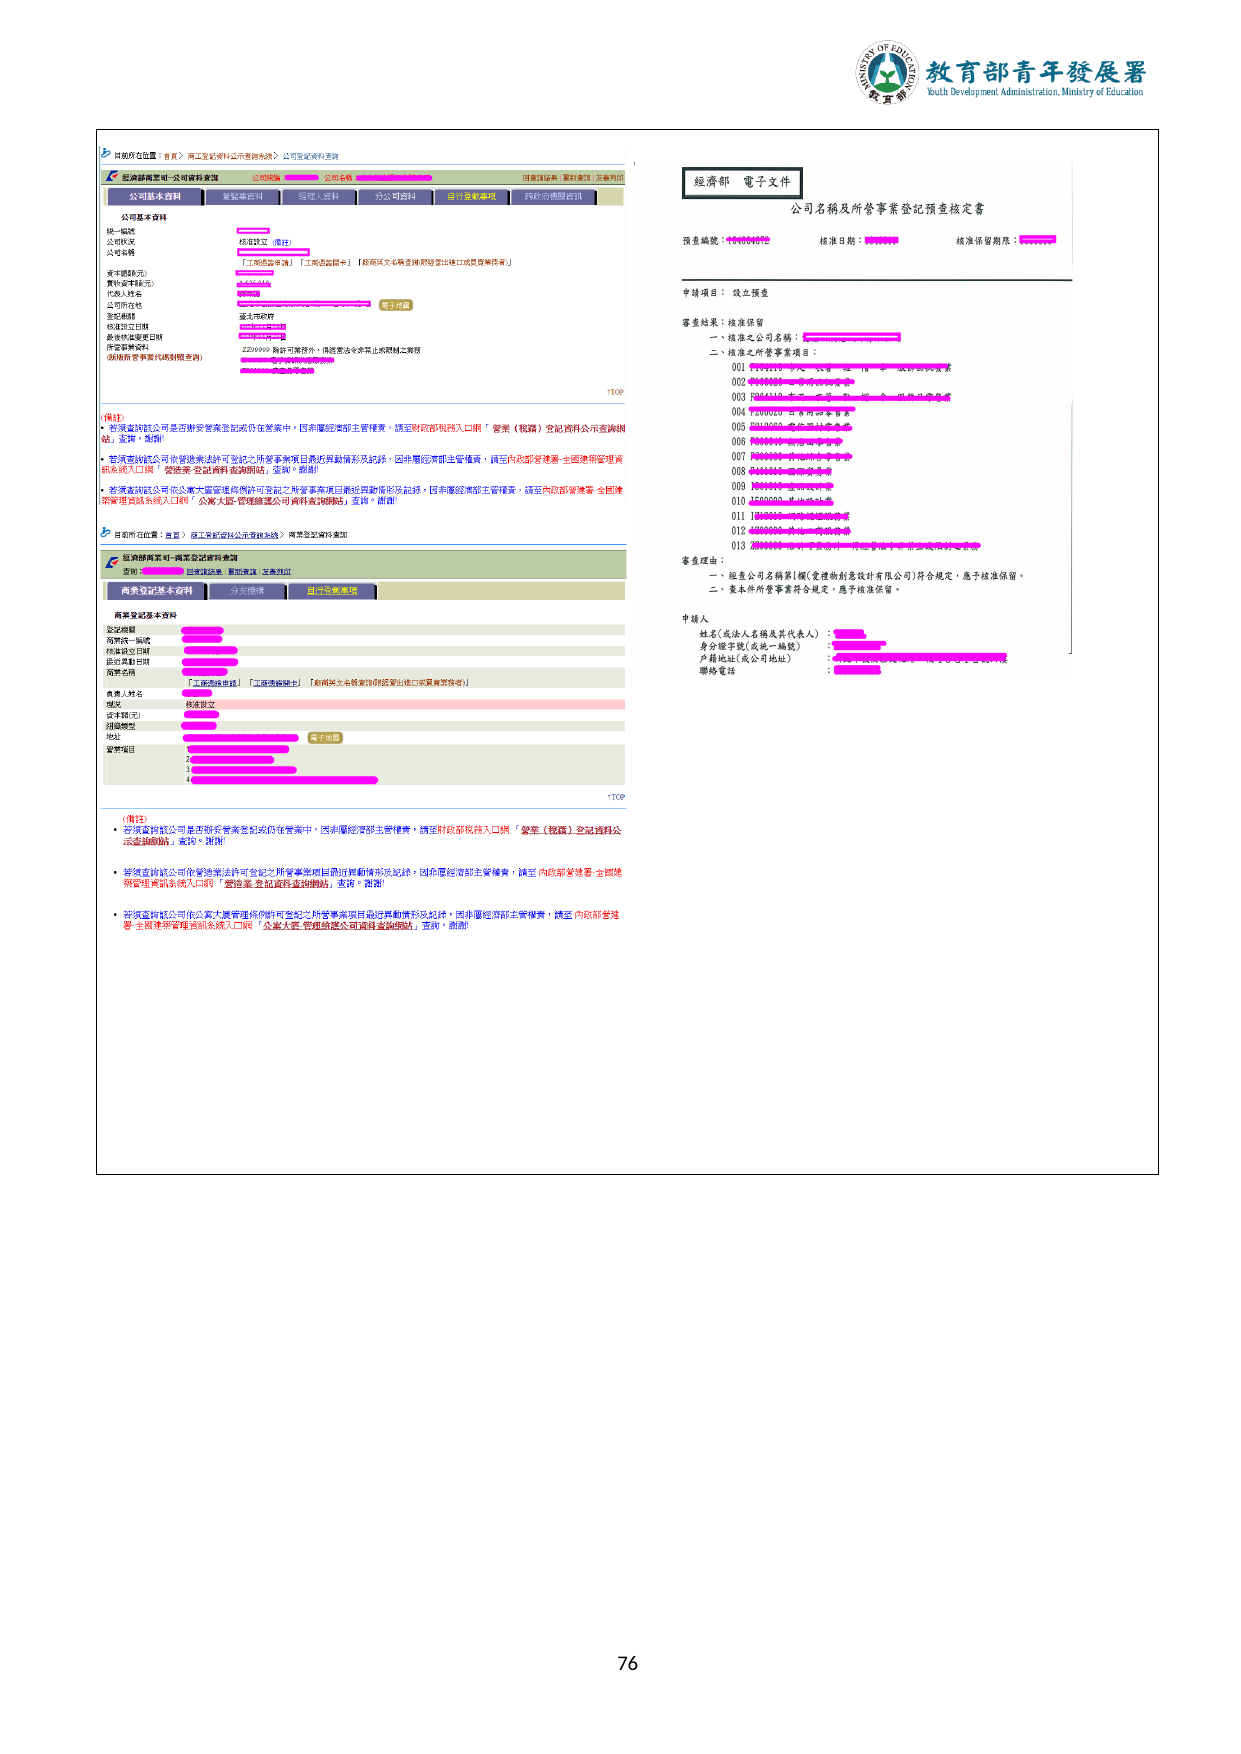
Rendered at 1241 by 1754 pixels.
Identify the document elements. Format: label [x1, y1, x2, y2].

table_cell [97, 130, 630, 1174]
table_cell [630, 130, 1158, 1174]
